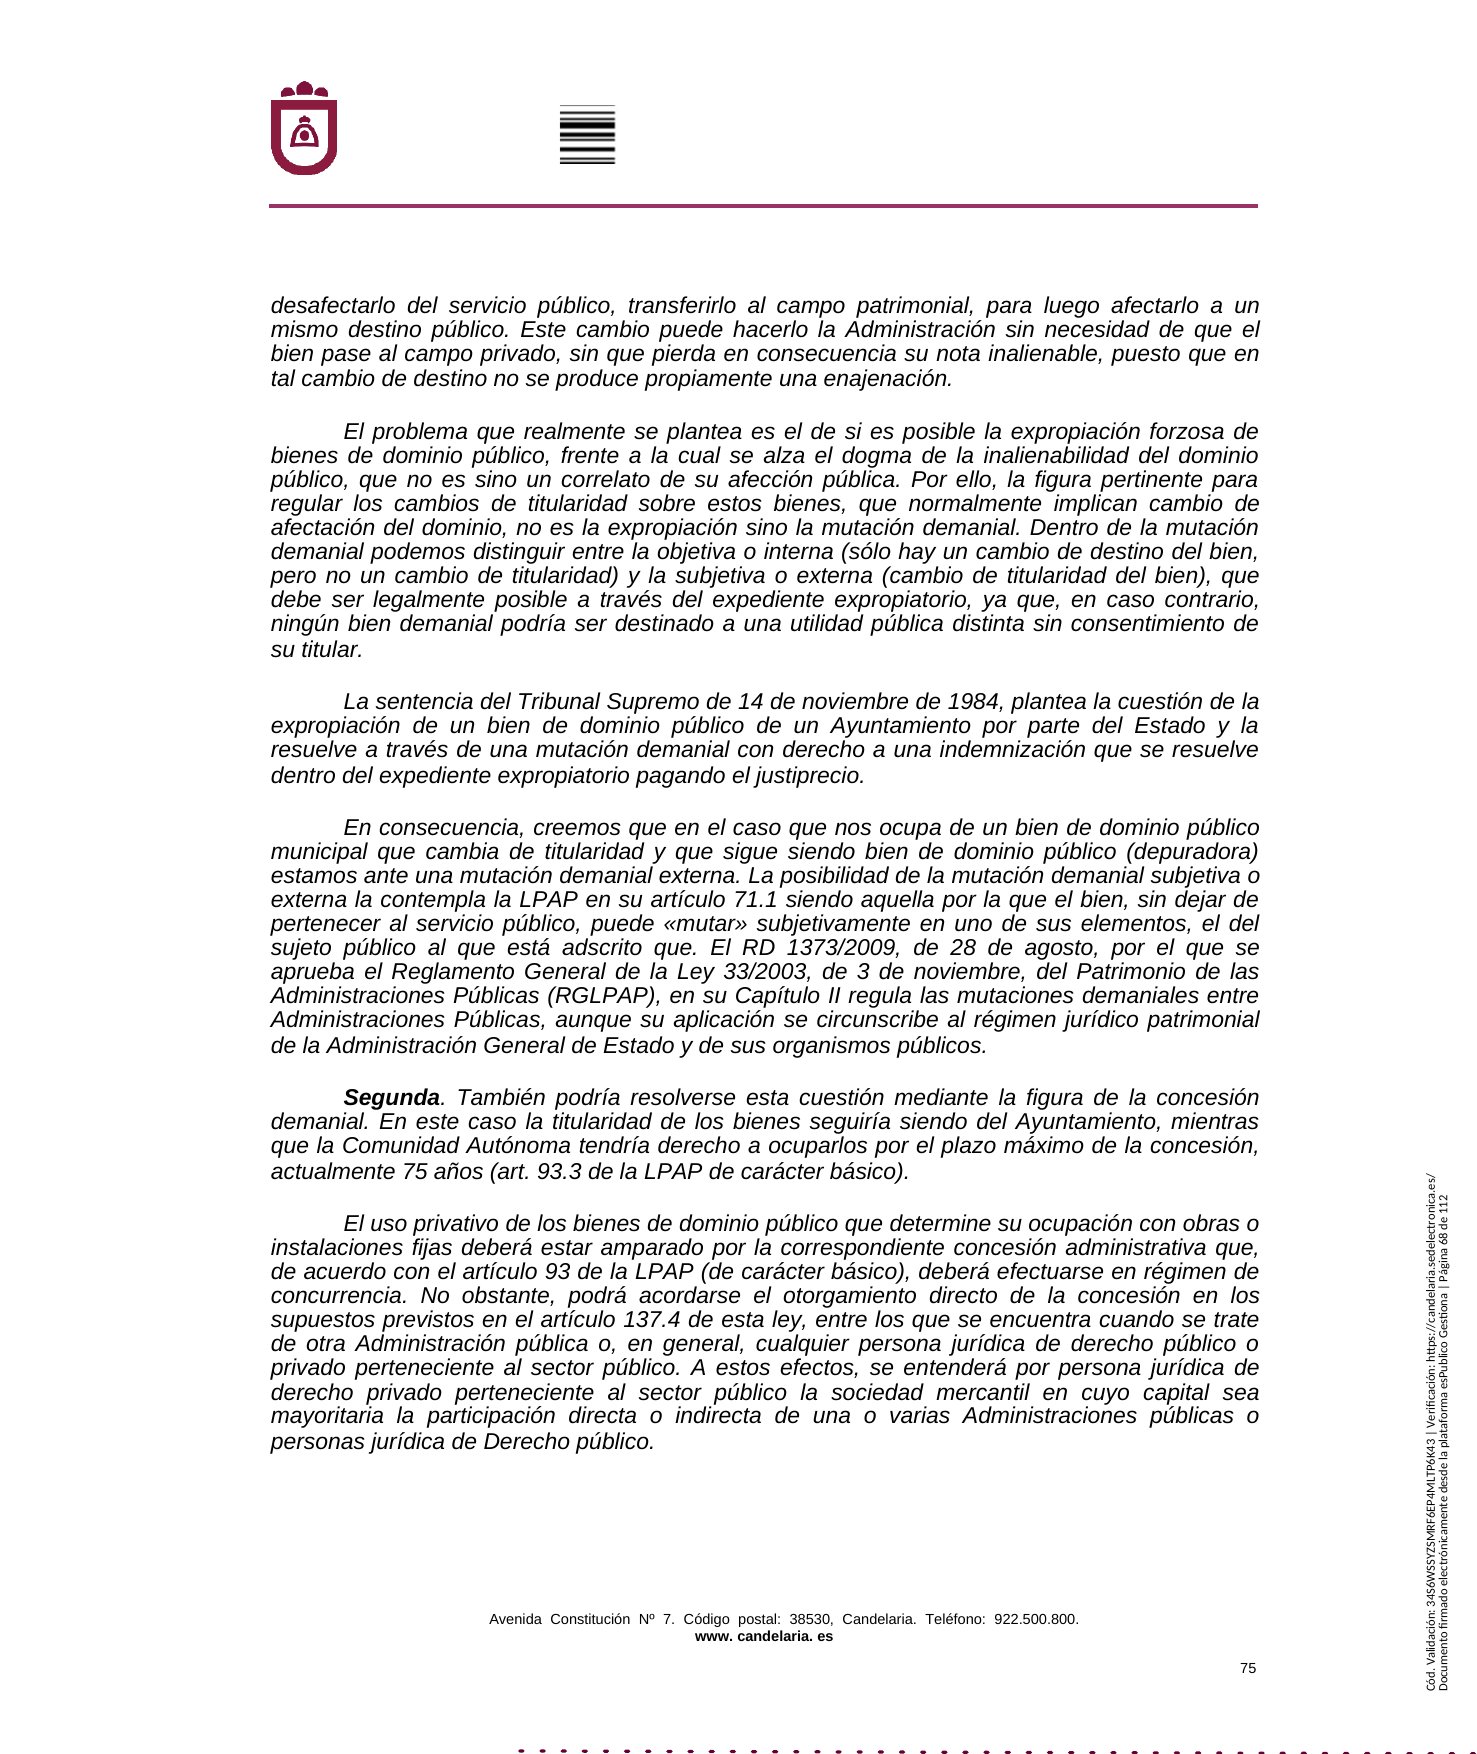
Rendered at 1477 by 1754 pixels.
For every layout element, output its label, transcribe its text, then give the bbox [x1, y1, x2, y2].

text Segunda. También podría resolverse esta cuestión mediante la figura de la concesión demanial. En este caso la titularidad de los bienes seguiría siendo del Ayuntamiento, mientras que la Comunidad Autónoma tendría derecho a ocuparlos por el plazo máximo de la concesión, actualmente 75 años (art. 93.3 de la LPAP de carácter básico). [271, 1086, 1263, 1185]
text El uso privativo de los bienes de dominio público que determine su ocupación con obras o instalaciones fijas deberá estar amparado por la correspondiente concesión administrativa que, de acuerdo con el artículo 93 de la LPAP (de carácter básico), deberá efectuarse en régimen de concurrencia. No obstante, podrá acordarse el otorgamiento directo de la concesión en los supuestos previstos en el artículo 137.4 de esta ley, entre los que se encuentra cuando se trate de otra Administración pública o, en general, cualquier persona jurídica de derecho público o privado perteneciente al sector público. A estos efectos, se entenderá por persona jurídica de derecho privado perteneciente al sector público la sociedad mercantil en cuyo capital sea mayoritaria la participación directa o indirecta de una o varias Administraciones públicas o personas jurídica de Derecho público. [271, 1212, 1263, 1455]
text La sentencia del Tribunal Supremo de 14 de noviembre de 1984, plantea la cuestión de la expropiación de un bien de dominio público de un Ayuntamiento por parte del Estado y la resuelve a través de una mutación demanial con derecho a una indemnización que se resuelve dentro del expediente expropiatorio pagando el justiprecio. [271, 690, 1263, 788]
text desafectarlo del servicio público, transferirlo al campo patrimonial, para luego afectarlo a un mismo destino público. Este cambio puede hacerlo la Administración sin necesidad de que el bien pase al campo privado, sin que pierda en consecuencia su nota inalienable, puesto que en tal cambio de destino no se produce propiamente una enajenación. [271, 294, 1263, 392]
text El problema que realmente se plantea es el de si es posible la expropiación forzosa de bienes de dominio público, frente a la cual se alza el dogma de la inalienabilidad del dominio público, que no es sino un correlato de su afección pública. Por ello, la figura pertinente para regular los cambios de titularidad sobre estos bienes, que normalmente implican cambio de afectación del dominio, no es la expropiación sino la mutación demanial. Dentro de la mutación demanial podemos distinguir entre la objetiva o interna (sólo hay un cambio de destino del bien, pero no un cambio de titularidad) y la subjetiva o externa (cambio de titularidad del bien), que debe ser legalmente posible a través del expediente expropiatorio, ya que, en caso contrario, ningún bien demanial podría ser destinado a una utilidad pública distinta sin consentimiento de su titular. [271, 420, 1263, 663]
text En consecuencia, creemos que en el caso que nos ocupa de un bien de dominio público municipal que cambia de titularidad y que sigue siendo bien de dominio público (depuradora) estamos ante una mutación demanial externa. La posibilidad de la mutación demanial subjetiva o externa la contempla la LPAP en su artículo 71.1 siendo aquella por la que el bien, sin dejar de pertenecer al servicio público, puede «mutar» subjetivamente en uno de sus elementos, el del sujeto público al que está adscrito que. El RD 1373/2009, de 28 de agosto, por el que se aprueba el Reglamento General de la Ley 33/2003, de 3 de noviembre, del Patrimonio de las Administraciones Públicas (RGLPAP), en su Capítulo II regula las mutaciones demaniales entre Administraciones Públicas, aunque su aplicación se circunscribe al régimen jurídico patrimonial de la Administración General de Estado y de sus organismos públicos. [271, 816, 1263, 1059]
